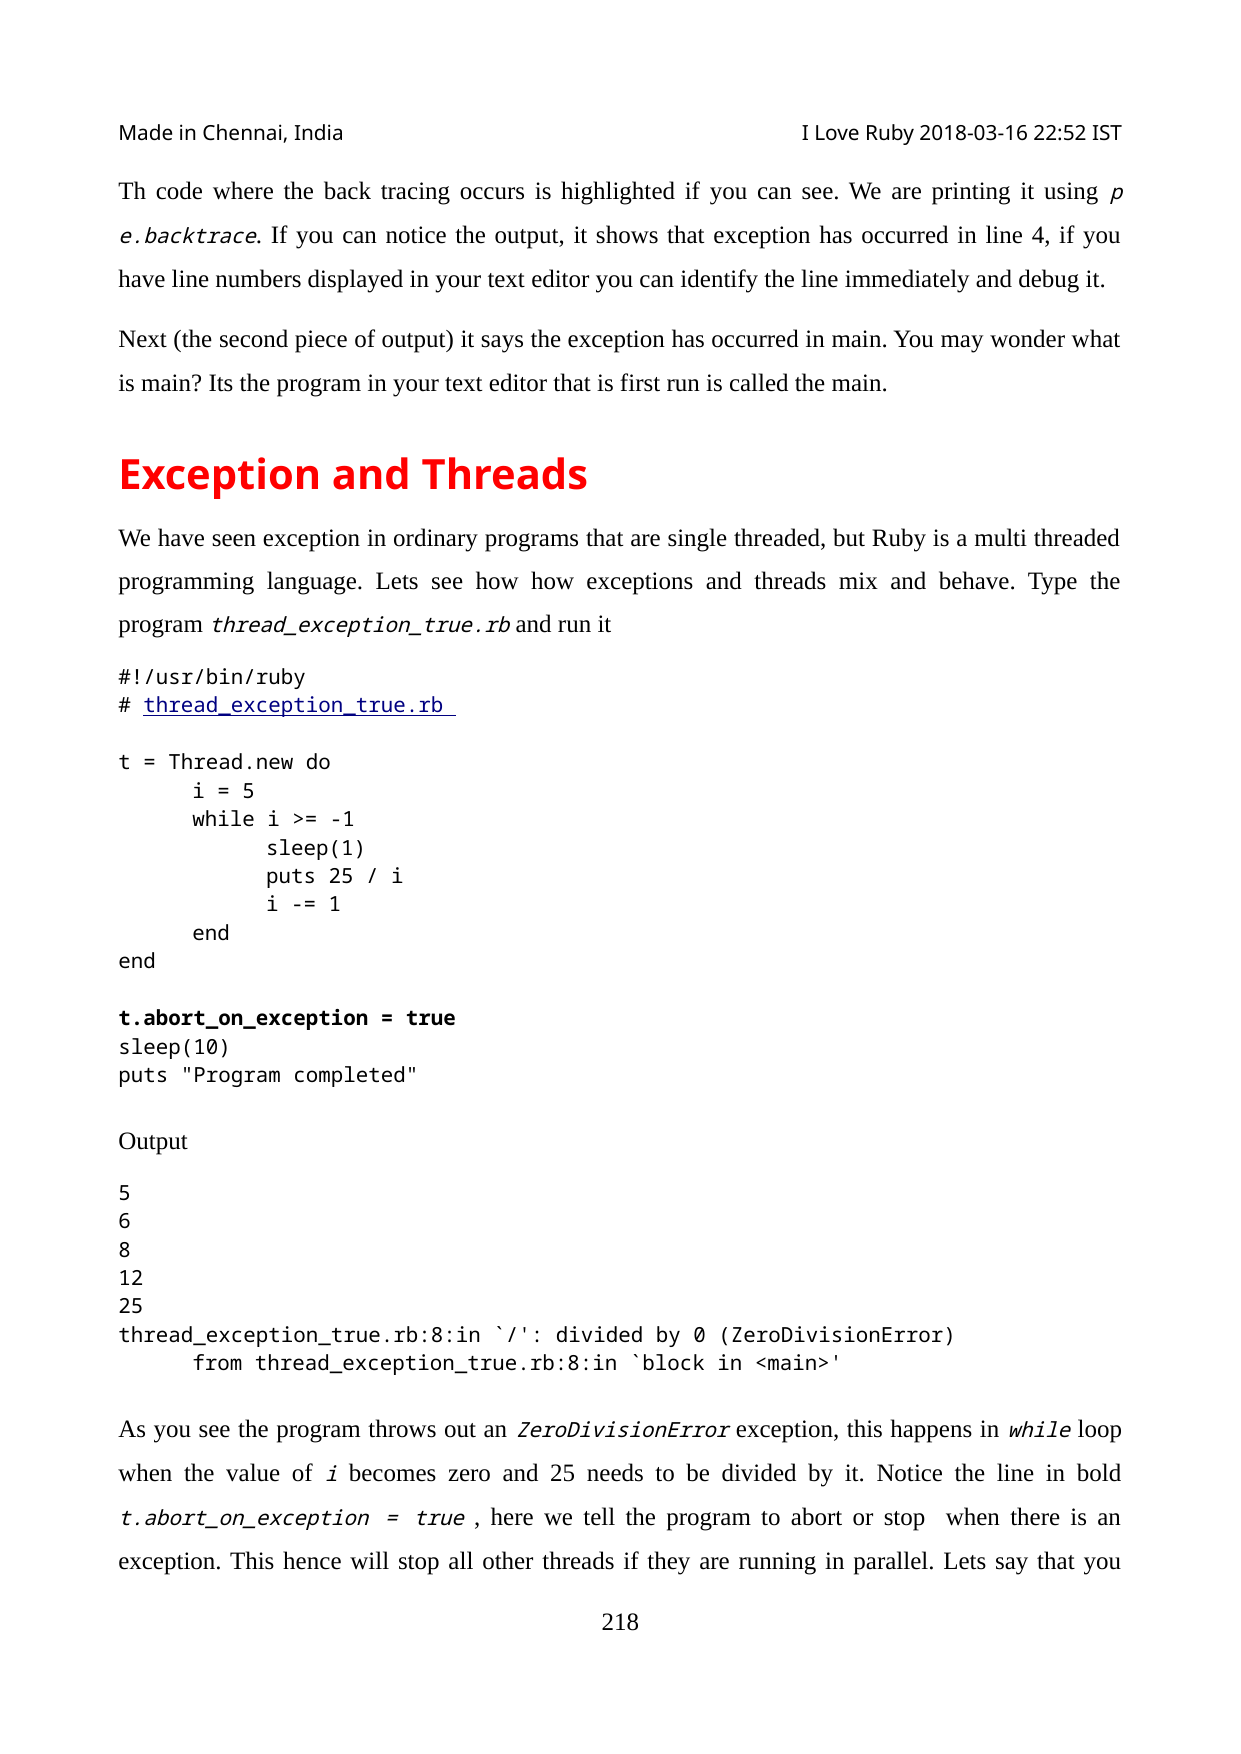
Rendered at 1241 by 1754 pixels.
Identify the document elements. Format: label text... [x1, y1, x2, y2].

text end [118, 918, 1122, 946]
text sleep(10) [118, 1032, 1122, 1060]
subtitle Exception and Threads [118, 445, 1122, 501]
text 5 [118, 1178, 1122, 1206]
text t = Thread.new do [118, 747, 1122, 776]
text puts 25 / i [118, 861, 1122, 889]
text 6 [118, 1206, 1122, 1235]
text Th code where the back tracing occurs is highlighted if you can see. We are printing it using p e.backtrace. If you can notice the output, it shows that exception has occurred in line 4, if you have line numbers displayed in your text editor you can identify the line immediately and debug it. [118, 176, 1122, 292]
text puts "Program completed" [118, 1060, 1122, 1089]
text As you see the program throws out an ZeroDivisionError exception, this happens in while loop when the value of i becomes zero and 25 needs to be divided by it. Notice the line in bold t.abort_on_exception = true , here we tell the program to abort or stop when there is an exception. This hence will stop all other threads if they are running in parallel. Lets say that you [118, 1414, 1122, 1574]
text # thread_exception_true.rb [118, 691, 1122, 719]
text t.abort_on_exception = true [118, 1003, 1122, 1032]
text We have seen exception in ordinary programs that are single threaded, but Ruby is a multi threaded programming language. Lets see how how exceptions and threads mix and behave. Type the program thread_exception_true.rb and run it [118, 523, 1122, 638]
text while i >= -1 [118, 804, 1122, 833]
text 12 [118, 1263, 1122, 1292]
text 8 [118, 1235, 1122, 1263]
text i -= 1 [118, 889, 1122, 918]
text #!/usr/bin/ruby [118, 662, 1122, 691]
text thread_exception_true.rb:8:in `/': divided by 0 (ZeroDivisionError) [118, 1320, 1122, 1348]
text i = 5 [118, 776, 1122, 804]
text 25 [118, 1292, 1122, 1320]
text Next (the second piece of output) it says the exception has occurred in main. You may wonder what is main? Its the program in your text editor that is first run is called the main. [118, 324, 1122, 396]
text Output [118, 1126, 1122, 1155]
text sleep(1) [118, 833, 1122, 861]
text from thread_exception_true.rb:8:in `block in <main>' [118, 1348, 1122, 1377]
text end [118, 946, 1122, 975]
